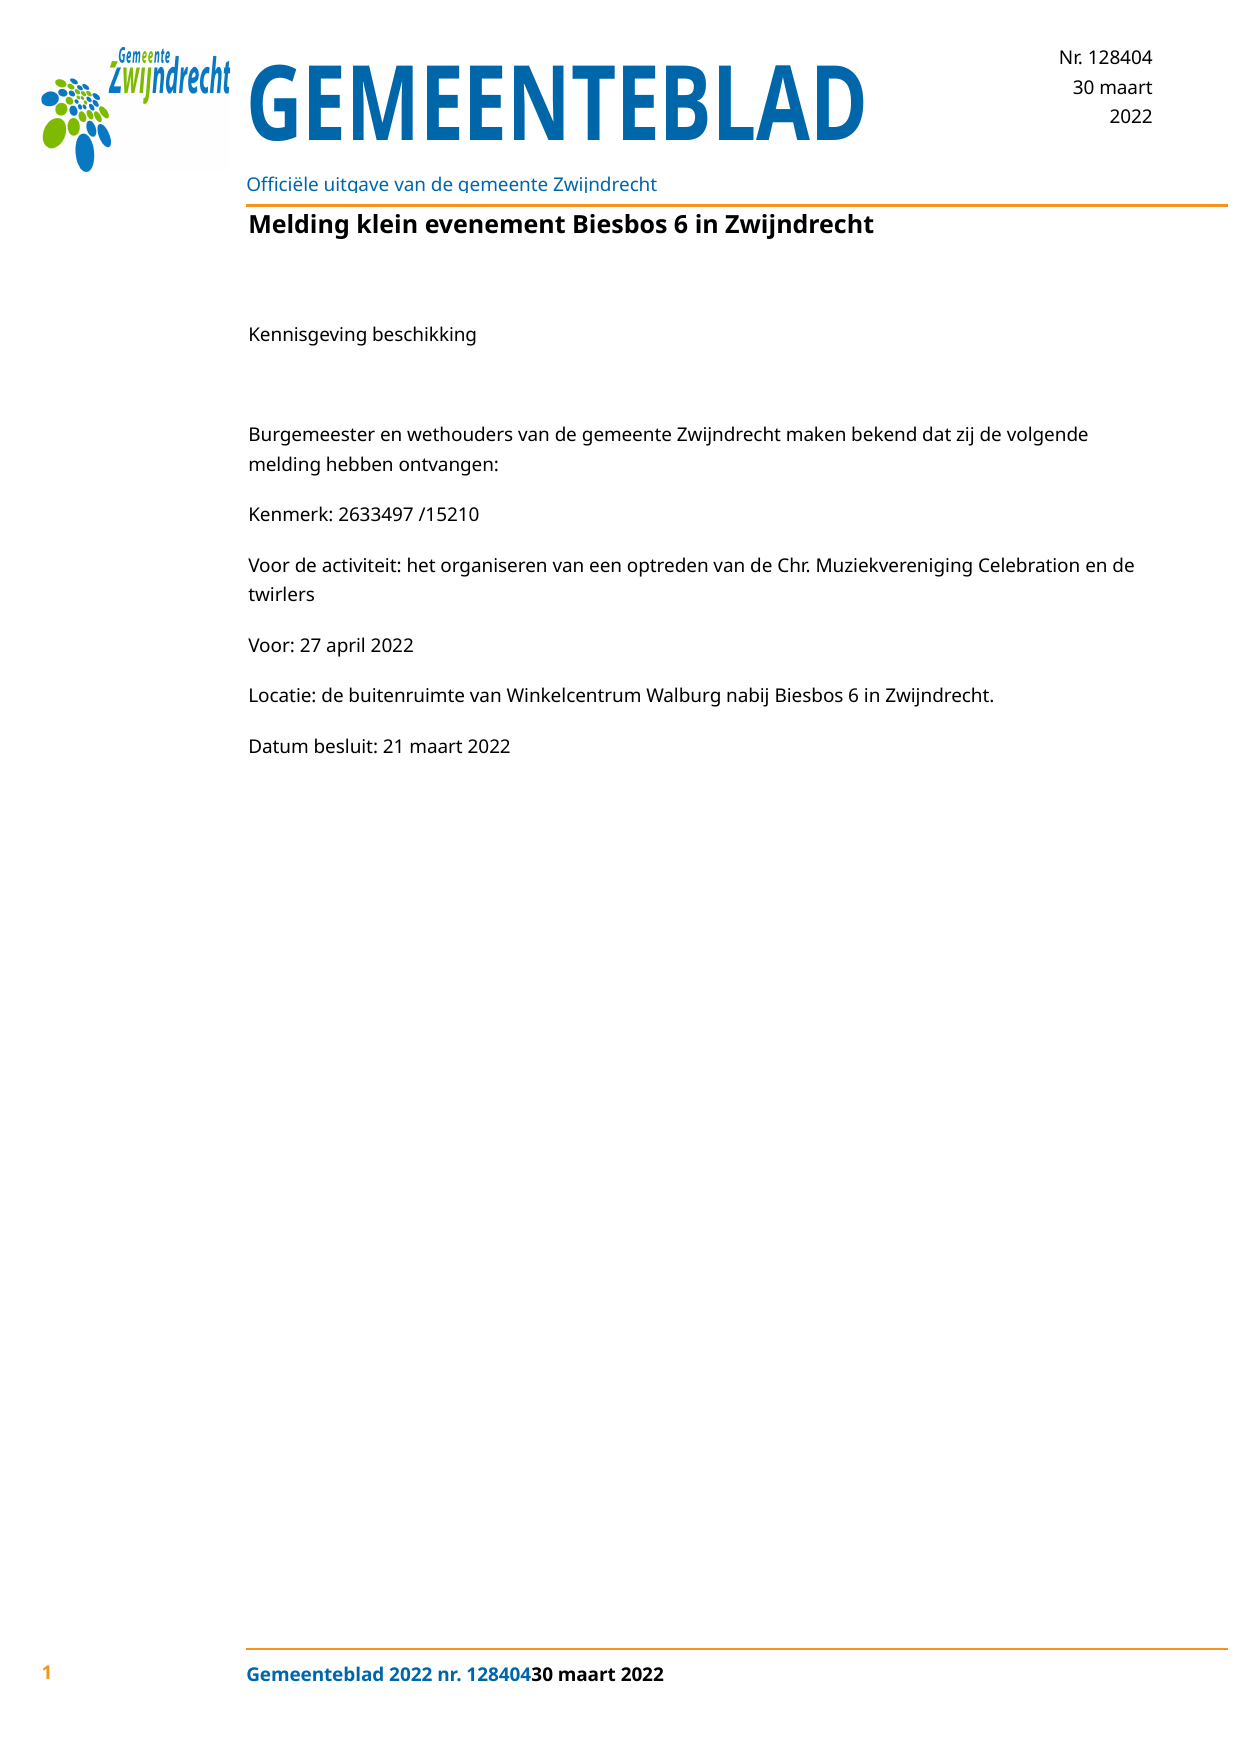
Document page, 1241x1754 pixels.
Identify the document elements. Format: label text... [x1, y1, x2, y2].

text Melding klein evenement Biesbos 6 in Zwijndrecht [248, 207, 1152, 241]
text Kenmerk: 2633497 /15210 [248, 502, 1152, 527]
text Locatie: de buitenruimte van Winkelcentrum Walburg nabij Biesbos 6 in Zwijndrecht. [248, 682, 1152, 708]
text Burgemeester en wethouders van de gemeente Zwijndrecht maken bekend dat zij de volgende melding hebben ontvangen: [248, 422, 1152, 477]
text Kennisgeving beschikking [248, 321, 1152, 346]
picture [41, 47, 231, 172]
text Voor de activiteit: het organiseren van een optreden van de Chr. Muziekvereniging Celebration en de twirlers [248, 552, 1152, 607]
text Voor: 27 april 2022 [248, 632, 1152, 658]
text Datum besluit: 21 maart 2022 [248, 733, 1152, 758]
